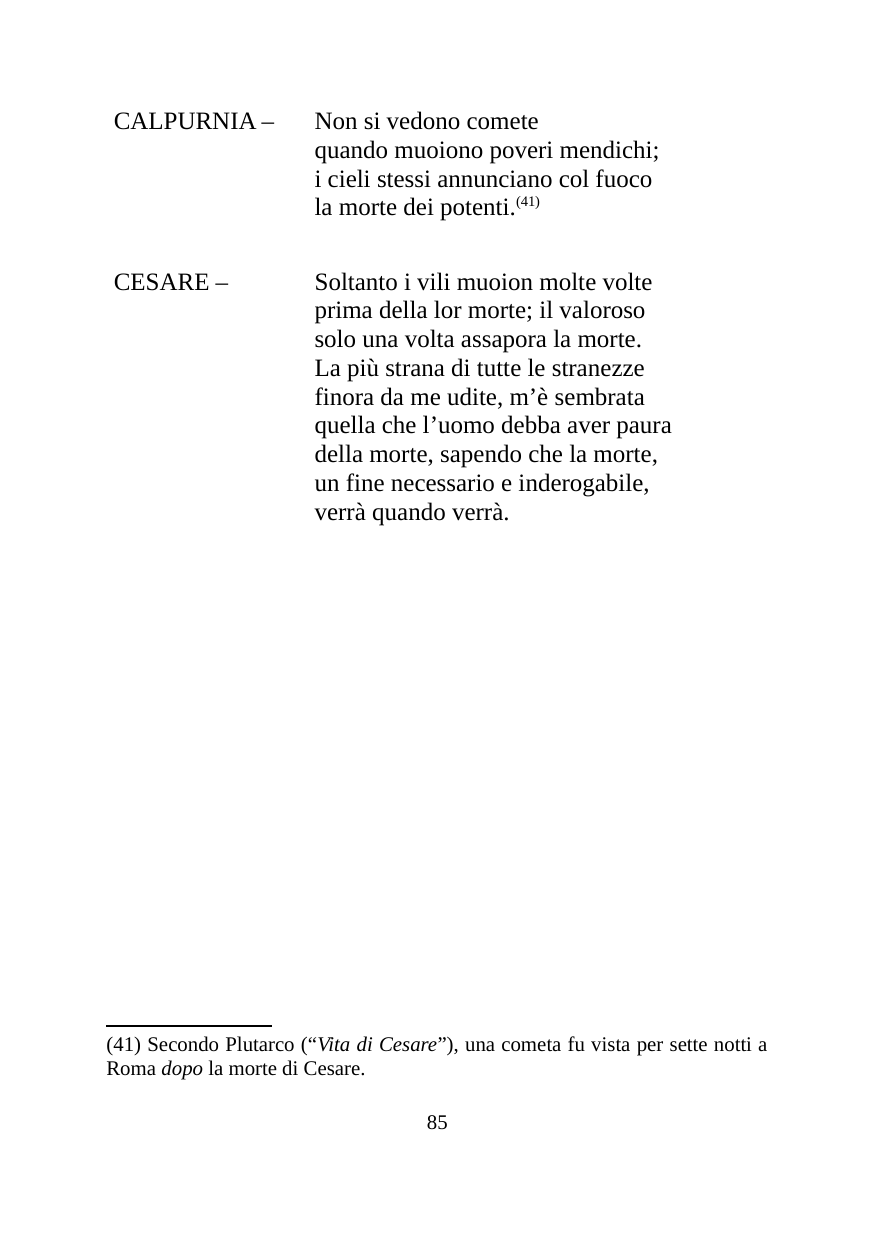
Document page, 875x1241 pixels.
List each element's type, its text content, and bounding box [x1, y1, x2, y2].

table_cell Non si vedono comete quando muoiono poveri mendichi; i cieli stessi annunciano col fuoco la morte dei potenti. [307, 106, 768, 267]
table_cell CALPURNIA – [106, 106, 307, 267]
table_cell Soltanto i vili muoion molte volte prima della lor morte; il valoroso solo una volta assapora la morte. La più strana di tutte le stranezze finora da me udite, m’è sembrata quella che l’uomo debba aver paura della morte, sapendo che la morte, un fine necessario e inderogabile, verrà quando verrà. [307, 267, 768, 571]
table_cell CESARE – [106, 267, 307, 571]
